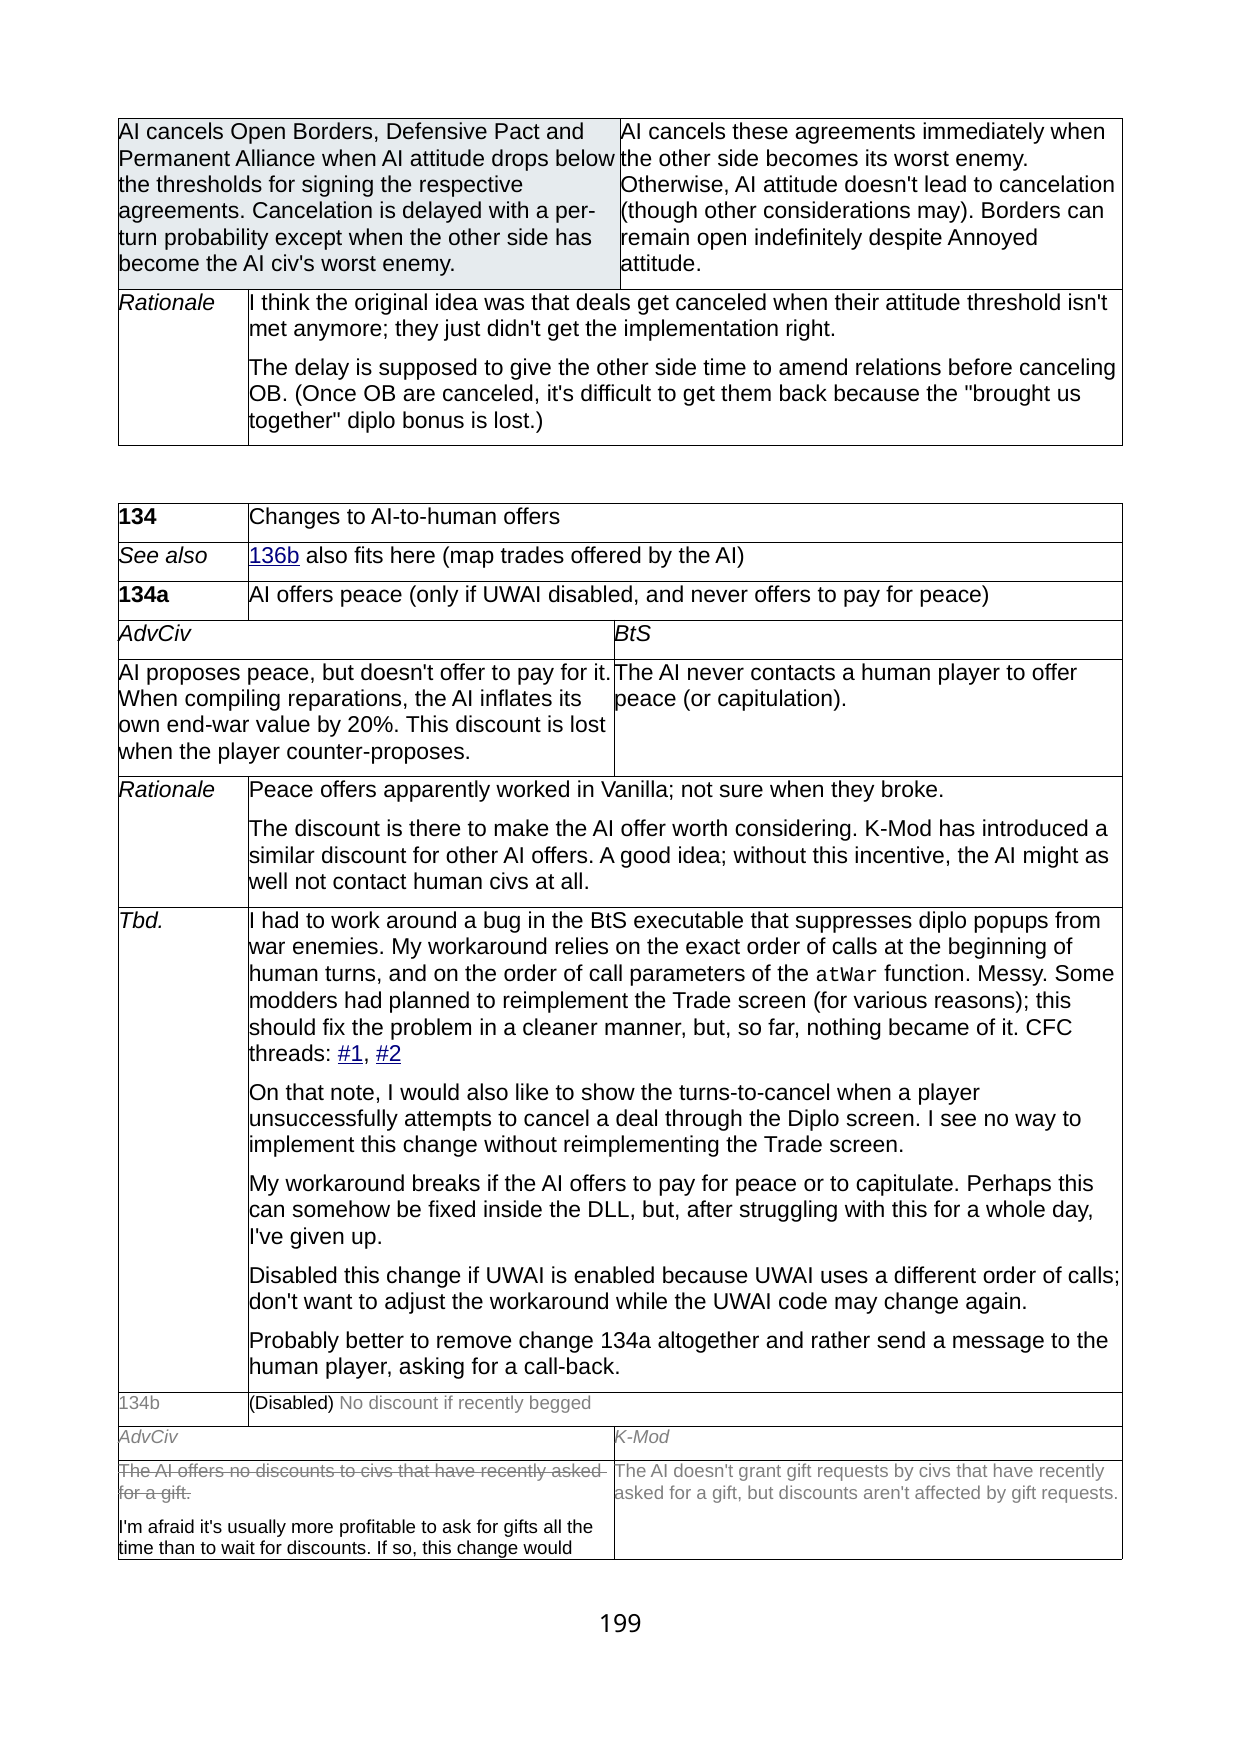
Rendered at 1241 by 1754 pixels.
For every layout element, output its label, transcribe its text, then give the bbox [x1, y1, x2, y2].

table_cell 134a [119, 582, 248, 619]
table_header Changes to AI-to-human offers [249, 504, 1122, 542]
table_cell AI cancels Open Borders, Defensive Pact and Permanent Alliance when AI attitude drops below the thresholds for signing the respective agreements. Cancelation is delayed with a per-turn probability except when the other side has become the AI civ's worst enemy. [119, 119, 620, 289]
table_cell AI offers peace (only if UWAI disabled, and never offers to pay for peace) [249, 582, 1122, 619]
table_cell Rationale [119, 290, 248, 445]
table_cell BtS [615, 621, 1122, 658]
table_cell The AI doesn't grant gift requests by civs that have recently asked for a gift, but discounts aren't affected by gift requests. [615, 1461, 1122, 1559]
table_cell The AI offers no discounts to civs that have recently asked for a gift. I'm afraid it's usually more profitable to ask for gifts all the time than to wait for discounts. If so, this change would [119, 1461, 614, 1559]
table_cell 136b also fits here (map trades offered by the AI) [249, 543, 1122, 581]
table_cell AI cancels these agreements immediately when the other side becomes its worst enemy. Otherwise, AI attitude doesn't lead to cancelation (though other considerations may). Borders can remain open indefinitely despite Annoyed attitude. [621, 119, 1122, 289]
table_header 134 [119, 504, 248, 542]
table_cell (Disabled) No discount if recently begged [249, 1393, 1122, 1426]
table_cell AdvCiv [119, 621, 614, 658]
table_cell K-Mod [615, 1427, 1122, 1460]
table_cell Peace offers apparently worked in Vanilla; not sure when they broke. The discount is there to make the AI offer worth considering. K-Mod has introduced a similar discount for other AI offers. A good idea; without this incentive, the AI might as well not contact human civs at all. [249, 777, 1122, 907]
table_cell See also [119, 543, 248, 581]
table_cell Tbd. [119, 908, 248, 1392]
table_cell The AI never contacts a human player to offer peace (or capitulation). [615, 660, 1122, 776]
table_cell Rationale [119, 777, 248, 907]
table_cell I think the original idea was that deals get canceled when their attitude threshold isn't met anymore; they just didn't get the implementation right. The delay is supposed to give the other side time to amend relations before canceling OB. (Once OB are canceled, it's difficult to get them back because the "brought us together" diplo bonus is lost.) [249, 290, 1122, 445]
table_cell I had to work around a bug in the BtS executable that suppresses diplo popups from war enemies. My workaround relies on the exact order of calls at the beginning of human turns, and on the order of call parameters of the atWar function. Messy. Some modders had planned to reimplement the Trade screen (for various reasons); this should fix the problem in a cleaner manner, but, so far, nothing became of it. CFC threads: #1, #2 On that note, I would also like to show the turns-to-cancel when a player unsuccessfully attempts to cancel a deal through the Diplo screen. I see no way to implement this change without reimplementing the Trade screen. My workaround breaks if the AI offers to pay for peace or to capitulate. Perhaps this can somehow be fixed inside the DLL, but, after struggling with this for a whole day, I've given up. Disabled this change if UWAI is enabled because UWAI uses a different order of calls; don't want to adjust the workaround while the UWAI code may change again. Probably better to remove change 134a altogether and rather send a message to the human player, asking for a call-back. [249, 908, 1122, 1392]
table_cell 134b [119, 1393, 248, 1426]
table_cell AdvCiv [119, 1427, 614, 1460]
table_cell AI proposes peace, but doesn't offer to pay for it. When compiling reparations, the AI inflates its own end-war value by 20%. This discount is lost when the player counter-proposes. [119, 660, 614, 776]
